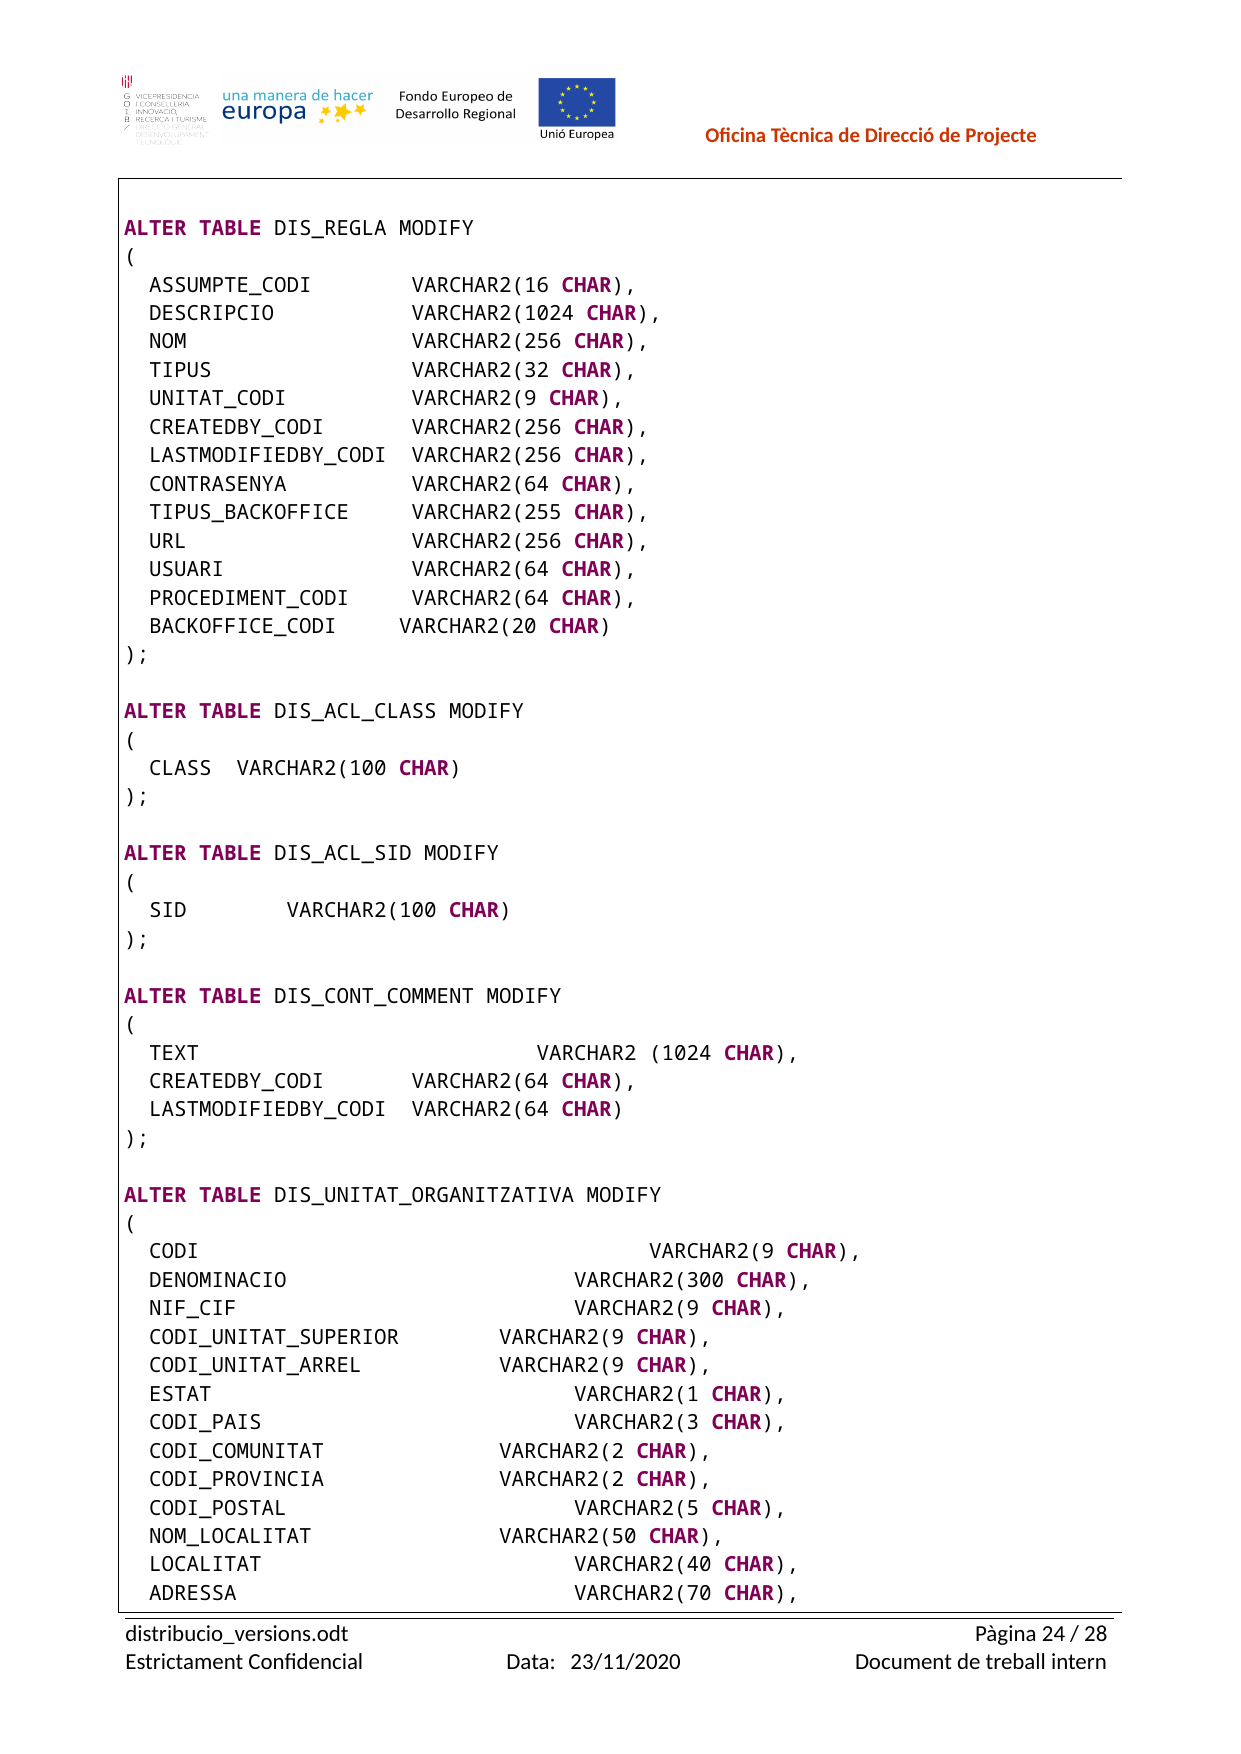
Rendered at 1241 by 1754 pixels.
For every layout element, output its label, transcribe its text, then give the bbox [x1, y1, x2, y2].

picture [118, 73, 213, 147]
table_header ALTER TABLE DIS_REGLA MODIFY ( ASSUMPTE_CODI VARCHAR2(16 CHAR), DESCRIPCIO VARCHAR2(1024 CHAR), NOM VARCHAR2(256 CHAR), TIPUS VARCHAR2(32 CHAR), UNITAT_CODI VARCHAR2(9 CHAR), CREATEDBY_CODI VARCHAR2(256 CHAR), LASTMODIFIEDBY_CODI VARCHAR2(256 CHAR), CONTRASENYA VARCHAR2(64 CHAR), TIPUS_BACKOFFICE VARCHAR2(255 CHAR), URL VARCHAR2(256 CHAR), USUARI VARCHAR2(64 CHAR), PROCEDIMENT_CODI VARCHAR2(64 CHAR), BACKOFFICE_CODI VARCHAR2(20 CHAR) ); ALTER TABLE DIS_ACL_CLASS MODIFY ( CLASS VARCHAR2(100 CHAR) ); ALTER TABLE DIS_ACL_SID MODIFY ( SID VARCHAR2(100 CHAR) ); ALTER TABLE DIS_CONT_COMMENT MODIFY ( TEXT VARCHAR2 (1024 CHAR), CREATEDBY_CODI VARCHAR2(64 CHAR), LASTMODIFIEDBY_CODI VARCHAR2(64 CHAR) ); ALTER TABLE DIS_UNITAT_ORGANITZATIVA MODIFY ( CODI VARCHAR2(9 CHAR), DENOMINACIO VARCHAR2(300 CHAR), NIF_CIF VARCHAR2(9 CHAR), CODI_UNITAT_SUPERIOR VARCHAR2(9 CHAR), CODI_UNITAT_ARREL VARCHAR2(9 CHAR), ESTAT VARCHAR2(1 CHAR), CODI_PAIS VARCHAR2(3 CHAR), CODI_COMUNITAT VARCHAR2(2 CHAR), CODI_PROVINCIA VARCHAR2(2 CHAR), CODI_POSTAL VARCHAR2(5 CHAR), NOM_LOCALITAT VARCHAR2(50 CHAR), LOCALITAT VARCHAR2(40 CHAR), ADRESSA VARCHAR2(70 CHAR), [119, 179, 1122, 1612]
picture [219, 73, 621, 147]
